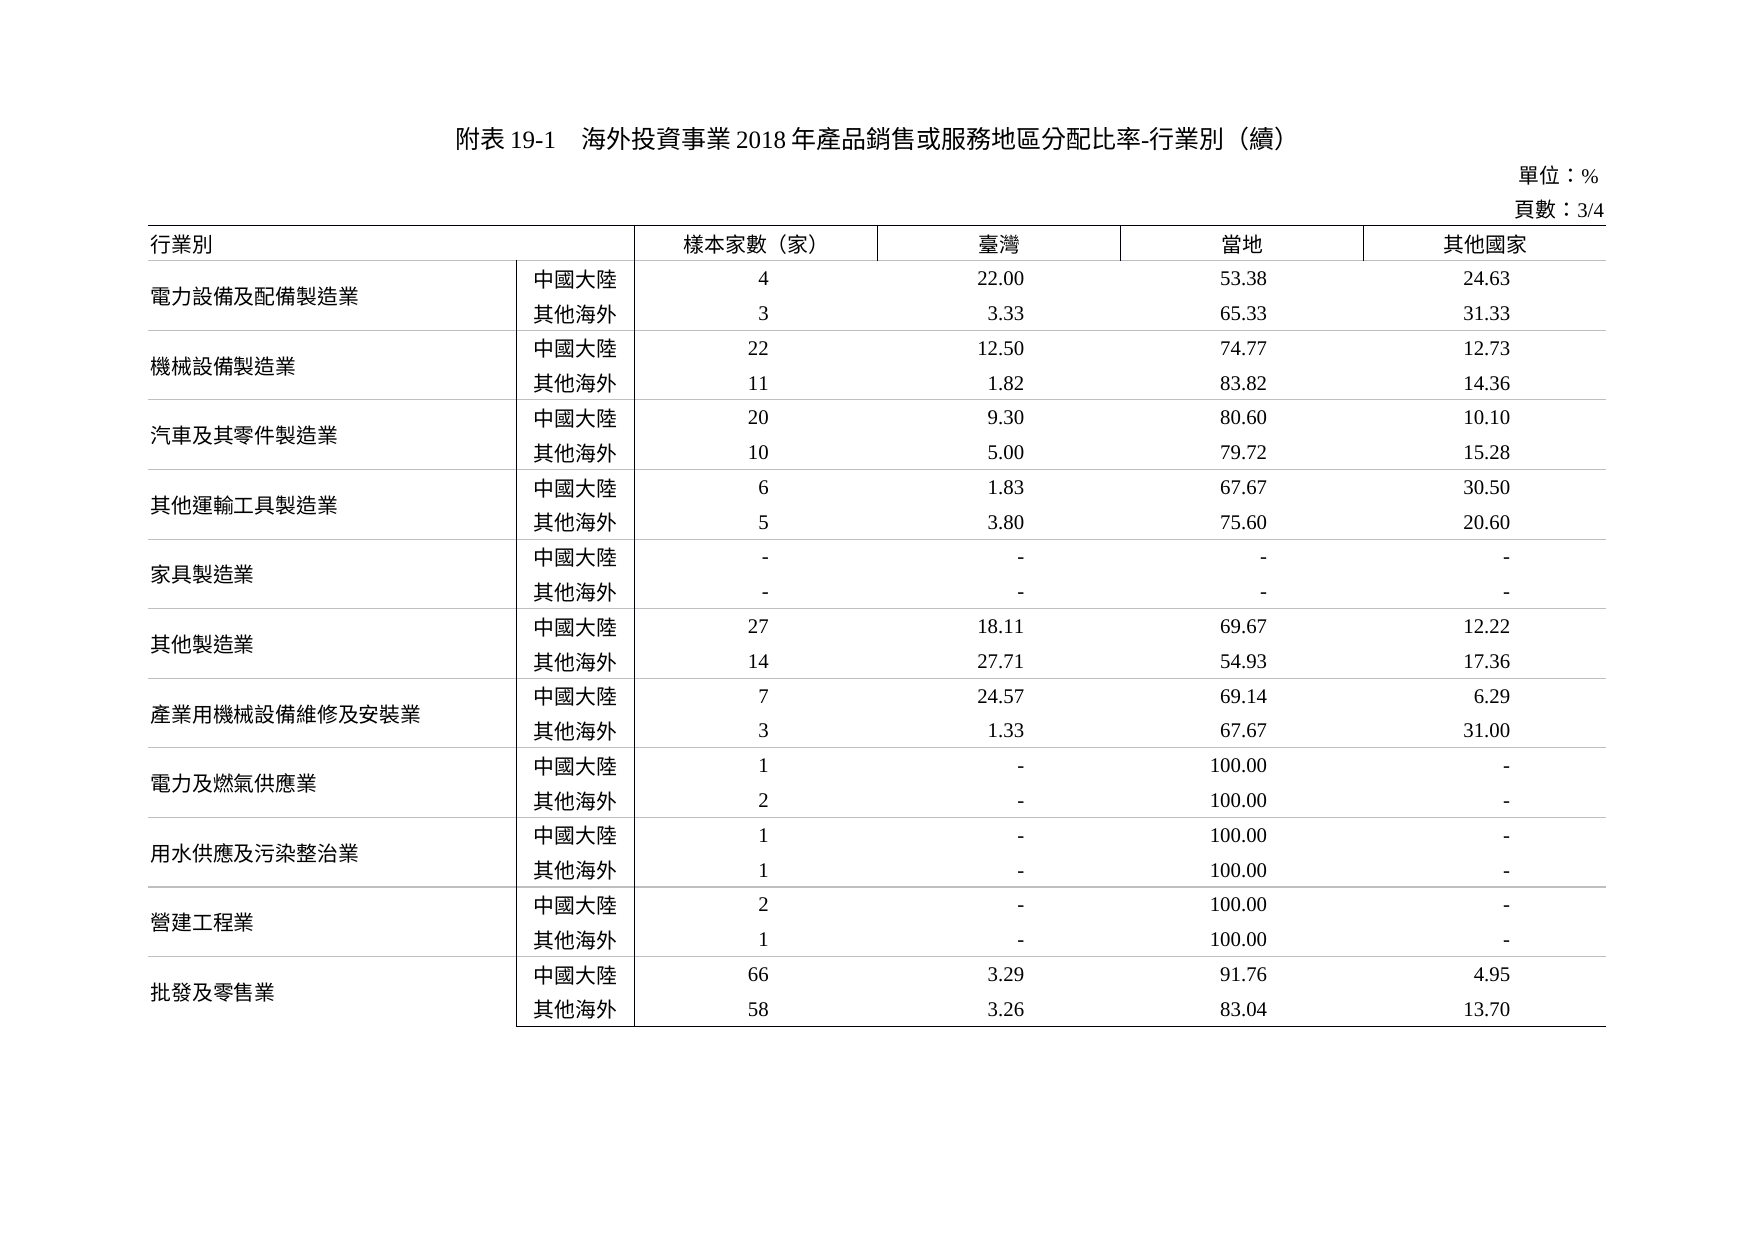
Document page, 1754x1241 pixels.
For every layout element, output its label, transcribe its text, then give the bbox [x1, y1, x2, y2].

table_cell 22 [635, 331, 878, 364]
table_cell 電力及燃氣供應業 [148, 748, 516, 817]
table_cell 83.04 [1121, 991, 1363, 1026]
table_cell 1 [635, 852, 878, 886]
table_cell 1.33 [878, 713, 1121, 747]
table_cell 中國大陸 [517, 679, 634, 712]
table_cell - [1364, 888, 1606, 921]
table_cell 3 [635, 295, 878, 330]
table_cell 當地 [1121, 226, 1363, 260]
table_cell 3 [635, 713, 878, 747]
table_cell 12.22 [1364, 609, 1606, 643]
table_cell 14 [635, 643, 878, 678]
table_cell 單位：% [148, 158, 1606, 192]
table_cell 4.95 [1364, 957, 1606, 991]
table_cell 30.50 [1364, 470, 1606, 504]
table_cell 中國大陸 [517, 888, 634, 921]
table_cell 13.70 [1364, 991, 1606, 1026]
table_cell 樣本家數（家） [635, 226, 877, 260]
table_cell 中國大陸 [517, 470, 634, 504]
table_cell - [878, 818, 1121, 852]
table_cell 100.00 [1121, 852, 1363, 886]
table_cell 53.38 [1121, 261, 1363, 295]
table_cell 其他海外 [517, 295, 634, 330]
table_cell 69.14 [1121, 679, 1363, 712]
table_cell 1 [635, 921, 878, 956]
table_cell 100.00 [1121, 888, 1363, 921]
table_cell 5 [635, 504, 878, 538]
table_cell 2 [635, 782, 878, 817]
table_cell 20.60 [1364, 504, 1606, 538]
table_cell 100.00 [1121, 921, 1363, 956]
table_cell 12.50 [878, 331, 1121, 364]
table_cell 18.11 [878, 609, 1121, 643]
table_cell 其他國家 [1364, 226, 1606, 260]
table_cell 1 [635, 818, 878, 852]
table_cell 其他海外 [517, 991, 634, 1026]
table_cell 6 [635, 470, 878, 504]
table_cell 100.00 [1121, 818, 1363, 852]
table_cell 31.33 [1364, 295, 1606, 330]
table_cell - [878, 782, 1121, 817]
table_cell - [1364, 748, 1606, 782]
table_cell 31.00 [1364, 713, 1606, 747]
table_cell 營建工程業 [148, 888, 516, 956]
table_cell 1 [635, 748, 878, 782]
table_cell 79.72 [1121, 434, 1363, 469]
table_cell 66 [635, 957, 878, 991]
table_cell 14.36 [1364, 365, 1606, 399]
table_cell 75.60 [1121, 504, 1363, 538]
table_cell 頁數：3/4 [148, 192, 1606, 225]
table_cell - [878, 573, 1121, 608]
table_cell - [1364, 818, 1606, 852]
table_cell 100.00 [1121, 782, 1363, 817]
table_cell 10.10 [1364, 400, 1606, 434]
table_cell 其他海外 [517, 921, 634, 956]
table_cell 1.82 [878, 365, 1121, 399]
table_cell 其他海外 [517, 573, 634, 608]
table_header 附表19-1 海外投資事業2018年產品銷售或服務地區分配比率-行業別（續） [148, 118, 1606, 158]
table_cell 其他海外 [517, 782, 634, 817]
table_cell - [1364, 852, 1606, 886]
table_cell 家具製造業 [148, 540, 516, 608]
table_cell - [878, 748, 1121, 782]
table_cell 其他海外 [517, 365, 634, 399]
table_cell 6.29 [1364, 679, 1606, 712]
table_cell 中國大陸 [517, 748, 634, 782]
table_cell 行業別 [148, 226, 634, 260]
table_cell 其他海外 [517, 504, 634, 538]
table_cell 80.60 [1121, 400, 1363, 434]
table_cell 汽車及其零件製造業 [148, 400, 516, 469]
table_cell 中國大陸 [517, 261, 634, 295]
table_cell 69.67 [1121, 609, 1363, 643]
table_cell 其他海外 [517, 643, 634, 678]
table_cell 中國大陸 [517, 609, 634, 643]
table_cell 3.26 [878, 991, 1121, 1026]
table_cell 65.33 [1121, 295, 1363, 330]
table_cell - [1121, 573, 1363, 608]
table_cell 12.73 [1364, 331, 1606, 364]
table_cell 批發及零售業 [148, 957, 516, 1026]
table_cell 100.00 [1121, 748, 1363, 782]
table_cell 中國大陸 [517, 331, 634, 364]
table_cell - [1364, 573, 1606, 608]
table_cell 20 [635, 400, 878, 434]
table_cell 其他海外 [517, 434, 634, 469]
table_cell 電力設備及配備製造業 [148, 261, 516, 330]
table_cell 9.30 [878, 400, 1121, 434]
table_cell 1.83 [878, 470, 1121, 504]
table_cell - [1364, 540, 1606, 573]
table_cell - [1364, 782, 1606, 817]
table_cell - [1121, 540, 1363, 573]
table_cell 中國大陸 [517, 540, 634, 573]
table_cell 3.80 [878, 504, 1121, 538]
table_cell 中國大陸 [517, 400, 634, 434]
table_cell 54.93 [1121, 643, 1363, 678]
table_cell 24.57 [878, 679, 1121, 712]
table_cell - [635, 540, 878, 573]
table_cell 10 [635, 434, 878, 469]
table_cell 83.82 [1121, 365, 1363, 399]
table_cell 24.63 [1364, 261, 1606, 295]
table_cell 用水供應及污染整治業 [148, 818, 516, 886]
table_cell 58 [635, 991, 878, 1026]
table_cell 2 [635, 888, 878, 921]
table_cell 27.71 [878, 643, 1121, 678]
table_cell 22.00 [878, 261, 1121, 295]
table_cell 74.77 [1121, 331, 1363, 364]
table_cell - [878, 852, 1121, 886]
table_cell 67.67 [1121, 713, 1363, 747]
table_cell 5.00 [878, 434, 1121, 469]
table_cell 其他運輸工具製造業 [148, 470, 516, 538]
table_cell 4 [635, 261, 878, 295]
table_cell 7 [635, 679, 878, 712]
table_cell 中國大陸 [517, 818, 634, 852]
table_cell 3.33 [878, 295, 1121, 330]
table_cell 產業用機械設備維修及安裝業 [148, 679, 516, 747]
table_cell 67.67 [1121, 470, 1363, 504]
table_cell 15.28 [1364, 434, 1606, 469]
table_cell 27 [635, 609, 878, 643]
table_cell - [1364, 921, 1606, 956]
table_cell 91.76 [1121, 957, 1363, 991]
table_cell 其他海外 [517, 713, 634, 747]
table_cell 3.29 [878, 957, 1121, 991]
table_cell 17.36 [1364, 643, 1606, 678]
table_cell - [878, 921, 1121, 956]
table_cell 中國大陸 [517, 957, 634, 991]
table_cell - [635, 573, 878, 608]
table_cell - [878, 540, 1121, 573]
table_cell 11 [635, 365, 878, 399]
table_cell 其他海外 [517, 852, 634, 886]
table_cell 其他製造業 [148, 609, 516, 678]
table_cell - [878, 888, 1121, 921]
table_cell 機械設備製造業 [148, 331, 516, 399]
table_cell 臺灣 [878, 226, 1120, 260]
